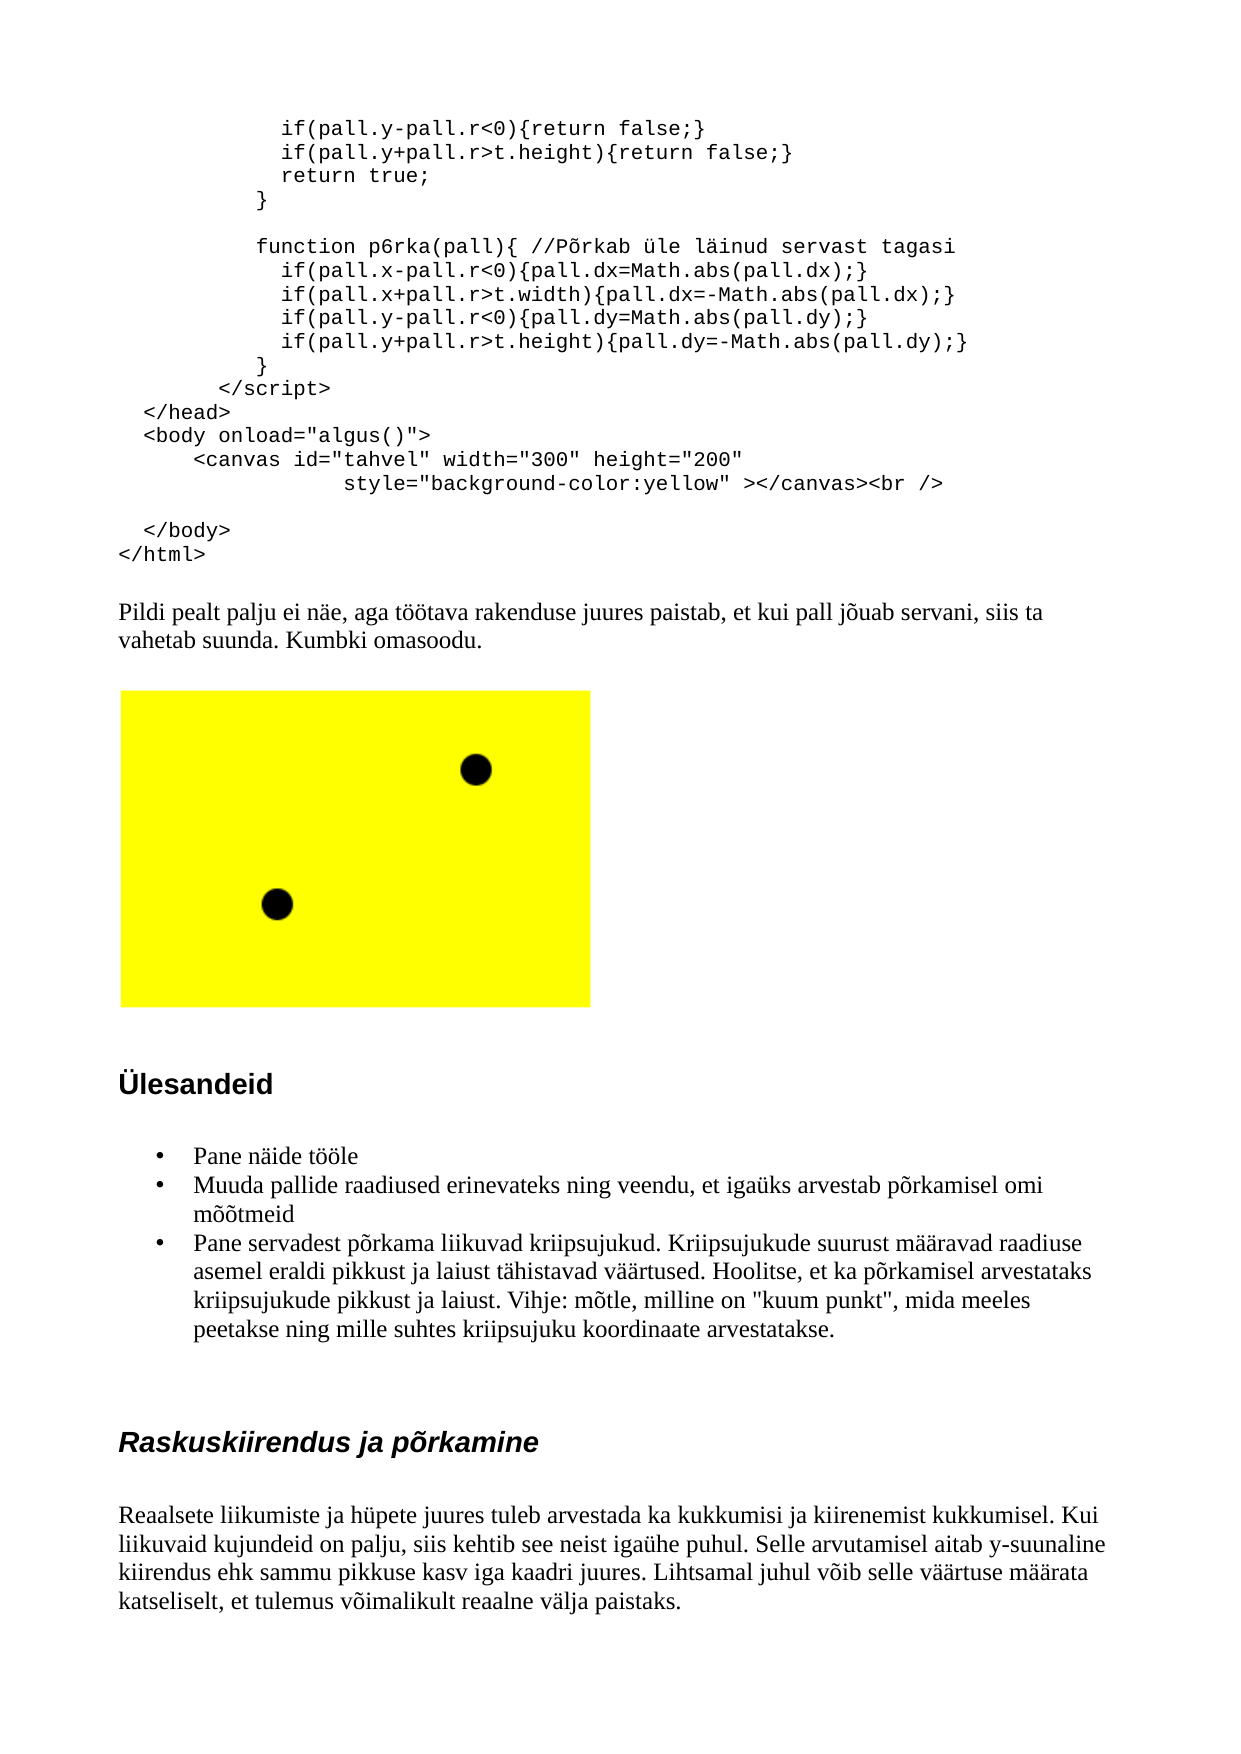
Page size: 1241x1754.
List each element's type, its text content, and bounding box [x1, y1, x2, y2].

text </script> [118, 378, 1122, 402]
text </html> [118, 544, 1122, 567]
text </body> [118, 520, 1122, 544]
text </head> [118, 402, 1122, 426]
text if(pall.y+pall.r>t.height){pall.dy=-Math.abs(pall.dy);} [118, 331, 1122, 354]
text if(pall.y+pall.r>t.height){return false;} [118, 142, 1122, 165]
text <body onload="algus()"> [118, 426, 1122, 449]
list Muuda pallide raadiused erinevateks ning veendu, et igaüks arvestab põrkamisel omi mõõtmeid [156, 1170, 1122, 1228]
list Pane näide tööle [156, 1141, 1122, 1170]
subtitle Ülesandeid [118, 1067, 1122, 1100]
text <canvas id="tahvel" width="300" height="200" [118, 449, 1122, 473]
text if(pall.x+pall.r>t.width){pall.dx=-Math.abs(pall.dx);} [118, 284, 1122, 307]
text if(pall.y-pall.r<0){pall.dy=Math.abs(pall.dy);} [118, 307, 1122, 331]
text } [118, 354, 1122, 378]
text function p6rka(pall){ //Põrkab üle läinud servast tagasi [118, 236, 1122, 260]
list Pane servadest põrkama liikuvad kriipsujukud. Kriipsujukude suurust määravad raadiuse asemel eraldi pikkust ja laiust tähistavad väärtused. Hoolitse, et ka põrkamisel arvestataks kriipsujukude pikkust ja laiust. Vihje: mõtle, milline on "kuum punkt", mida meeles peetakse ning mille suhtes kriipsujuku koordinaate arvestatakse. [156, 1228, 1122, 1343]
subtitle Raskuskiirendus ja põrkamine [118, 1425, 1122, 1459]
text if(pall.x-pall.r<0){pall.dx=Math.abs(pall.dx);} [118, 260, 1122, 284]
text if(pall.y-pall.r<0){return false;} [118, 118, 1122, 142]
text return true; [118, 165, 1122, 189]
text style="background-color:yellow" ></canvas><br /> [118, 473, 1122, 496]
text } [118, 189, 1122, 213]
text Pildi pealt palju ei näe, aga töötava rakenduse juures paistab, et kui pall jõuab servani, siis ta vahetab suunda. Kumbki omasoodu. [118, 597, 1122, 654]
text Reaalsete liikumiste ja hüpete juures tuleb arvestada ka kukkumisi ja kiirenemist kukkumisel. Kui liikuvaid kujundeid on palju, siis kehtib see neist igaühe puhul. Selle arvutamisel aitab y-suunaline kiirendus ehk sammu pikkuse kasv iga kaadri juures. Lihtsamal juhul võib selle väärtuse määrata katseliselt, et tulemus võimalikult reaalne välja paistaks. [118, 1500, 1122, 1615]
